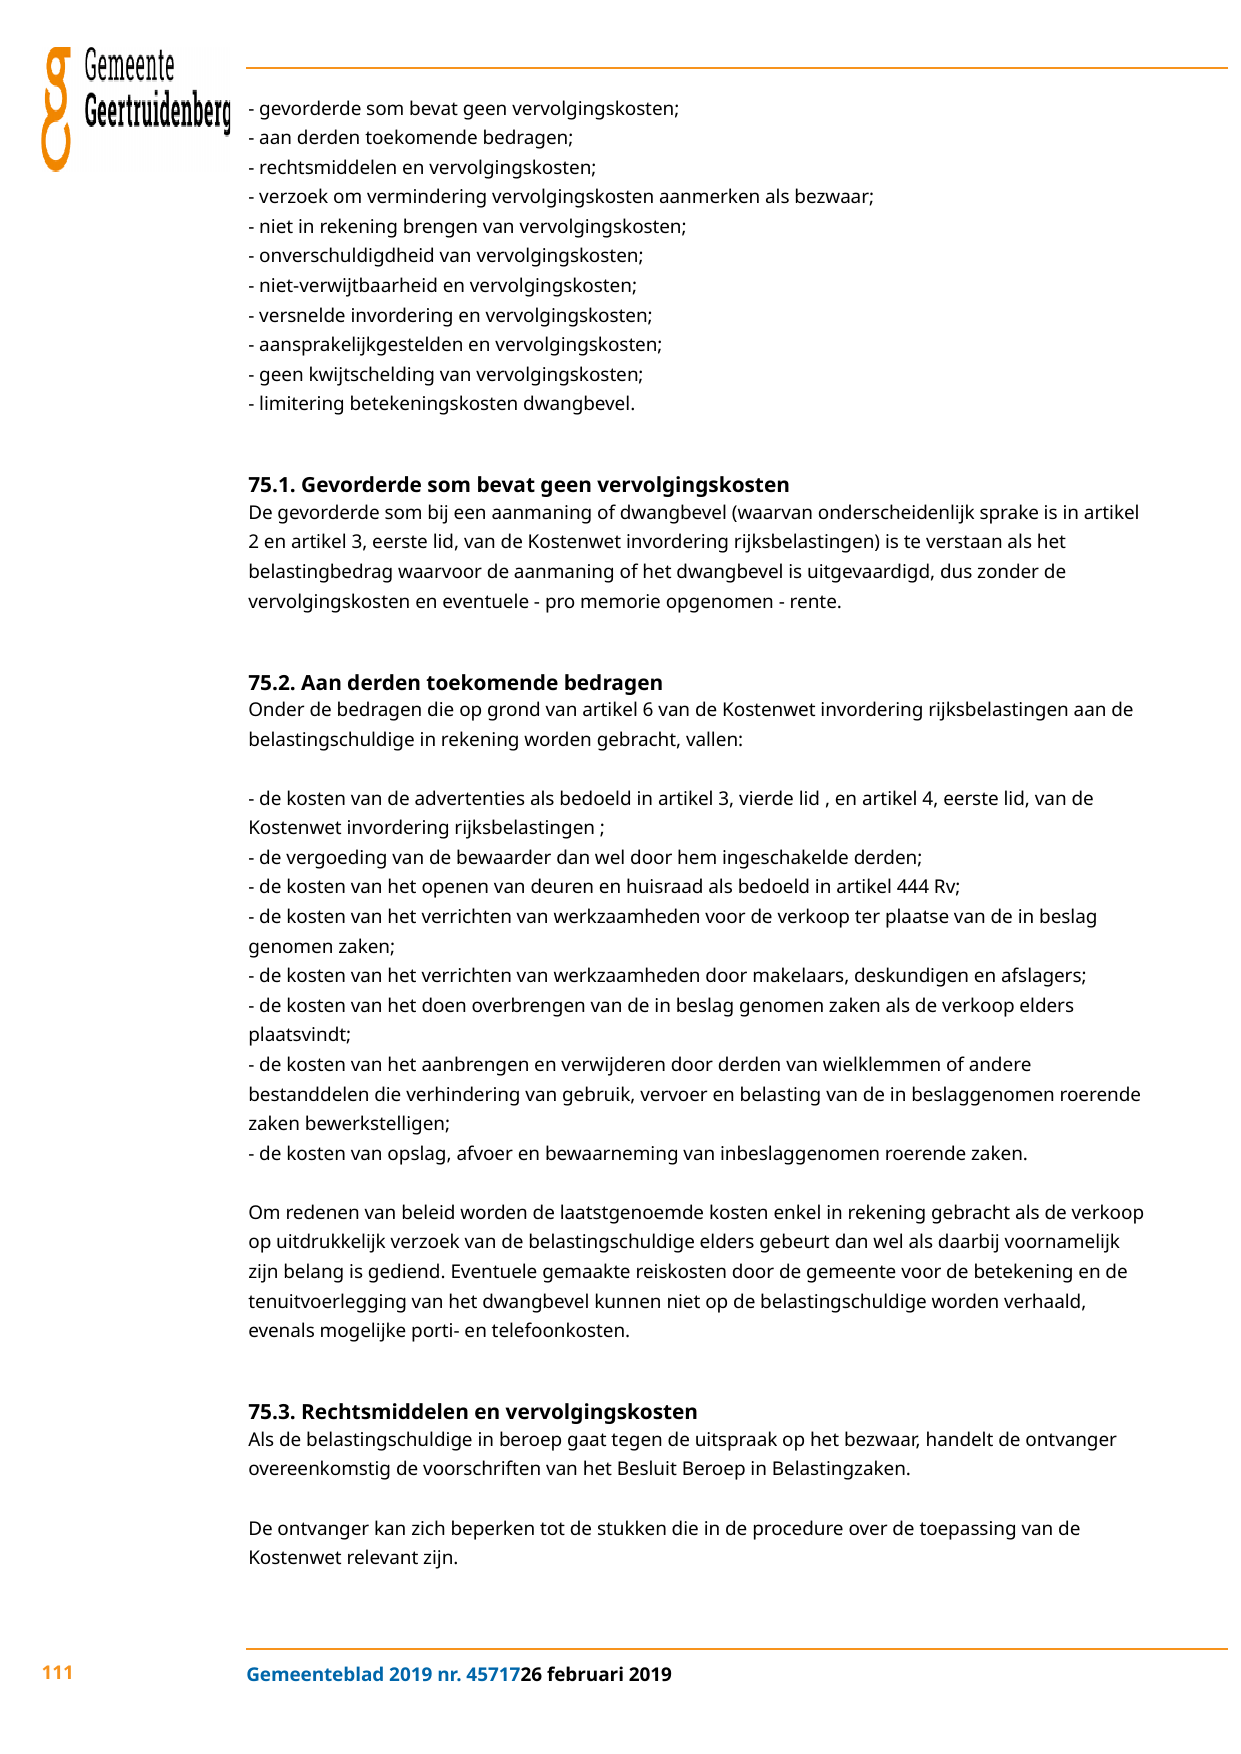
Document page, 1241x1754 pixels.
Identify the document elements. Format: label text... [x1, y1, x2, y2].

text De gevorderde som bij een aanmaning of dwangbevel (waarvan onderscheidenlijk sprake is in artikel 2 en artikel 3, eerste lid, van de Kostenwet invordering rijksbelastingen) is te verstaan als het belastingbedrag waarvoor de aanmaning of het dwangbevel is uitgevaardigd, dus zonder de vervolgingskosten en eventuele - pro memorie opgenomen - rente. [248, 499, 1152, 613]
text - de kosten van opslag, afvoer en bewaarneming van inbeslaggenomen roerende zaken. [248, 1140, 1152, 1166]
text - rechtsmiddelen en vervolgingskosten; [248, 154, 1152, 180]
text Om redenen van beleid worden de laatstgenoemde kosten enkel in rekening gebracht als de verkoop op uitdrukkelijk verzoek van de belastingschuldige elders gebeurt dan wel als daarbij voornamelijk zijn belang is gediend. Eventuele gemaakte reiskosten door de gemeente voor de betekening en de tenuitvoerlegging van het dwangbevel kunnen niet op de belastingschuldige worden verhaald, evenals mogelijke porti- en telefoonkosten. [248, 1199, 1152, 1343]
text - geen kwijtschelding van vervolgingskosten; [248, 361, 1152, 387]
text - de kosten van de advertenties als bedoeld in artikel 3, vierde lid , en artikel 4, eerste lid, van de Kostenwet invordering rijksbelastingen ; [248, 785, 1152, 840]
text - de kosten van het verrichten van werkzaamheden voor de verkoop ter plaatse van de in beslag genomen zaken; [248, 903, 1152, 959]
text 75.1. Gevorderde som bevat geen vervolgingskosten [248, 471, 1152, 499]
text - de kosten van het doen overbrengen van de in beslag genomen zaken als de verkoop elders plaatsvindt; [248, 992, 1152, 1047]
text - de kosten van het openen van deuren en huisraad als bedoeld in artikel 444 Rv; [248, 874, 1152, 899]
text - verzoek om vermindering vervolgingskosten aanmerken als bezwaar; [248, 183, 1152, 209]
text - niet in rekening brengen van vervolgingskosten; [248, 213, 1152, 239]
text 75.2. Aan derden toekomende bedragen [248, 668, 1152, 696]
text De ontvanger kan zich beperken tot de stukken die in de procedure over de toepassing van de Kostenwet relevant zijn. [248, 1515, 1152, 1570]
text - limitering betekeningskosten dwangbevel. [248, 391, 1152, 416]
text - aansprakelijkgestelden en vervolgingskosten; [248, 331, 1152, 357]
picture [41, 47, 231, 172]
text - versnelde invordering en vervolgingskosten; [248, 302, 1152, 328]
text - de kosten van het verrichten van werkzaamheden door makelaars, deskundigen en afslagers; [248, 962, 1152, 988]
text - de vergoeding van de bewaarder dan wel door hem ingeschakelde derden; [248, 844, 1152, 870]
text Onder de bedragen die op grond van artikel 6 van de Kostenwet invordering rijksbelastingen aan de belastingschuldige in rekening worden gebracht, vallen: [248, 696, 1152, 752]
text Als de belastingschuldige in beroep gaat tegen de uitspraak op het bezwaar, handelt de ontvanger overeenkomstig de voorschriften van het Besluit Beroep in Belastingzaken. [248, 1426, 1152, 1481]
text - niet-verwijtbaarheid en vervolgingskosten; [248, 272, 1152, 298]
text 75.3. Rechtsmiddelen en vervolgingskosten [248, 1397, 1152, 1426]
text - de kosten van het aanbrengen en verwijderen door derden van wielklemmen of andere bestanddelen die verhindering van gebruik, vervoer en belasting van de in beslaggenomen roerende zaken bewerkstelligen; [248, 1051, 1152, 1136]
text - gevorderde som bevat geen vervolgingskosten; [248, 95, 1152, 121]
text - onverschuldigdheid van vervolgingskosten; [248, 243, 1152, 268]
text - aan derden toekomende bedragen; [248, 124, 1152, 150]
